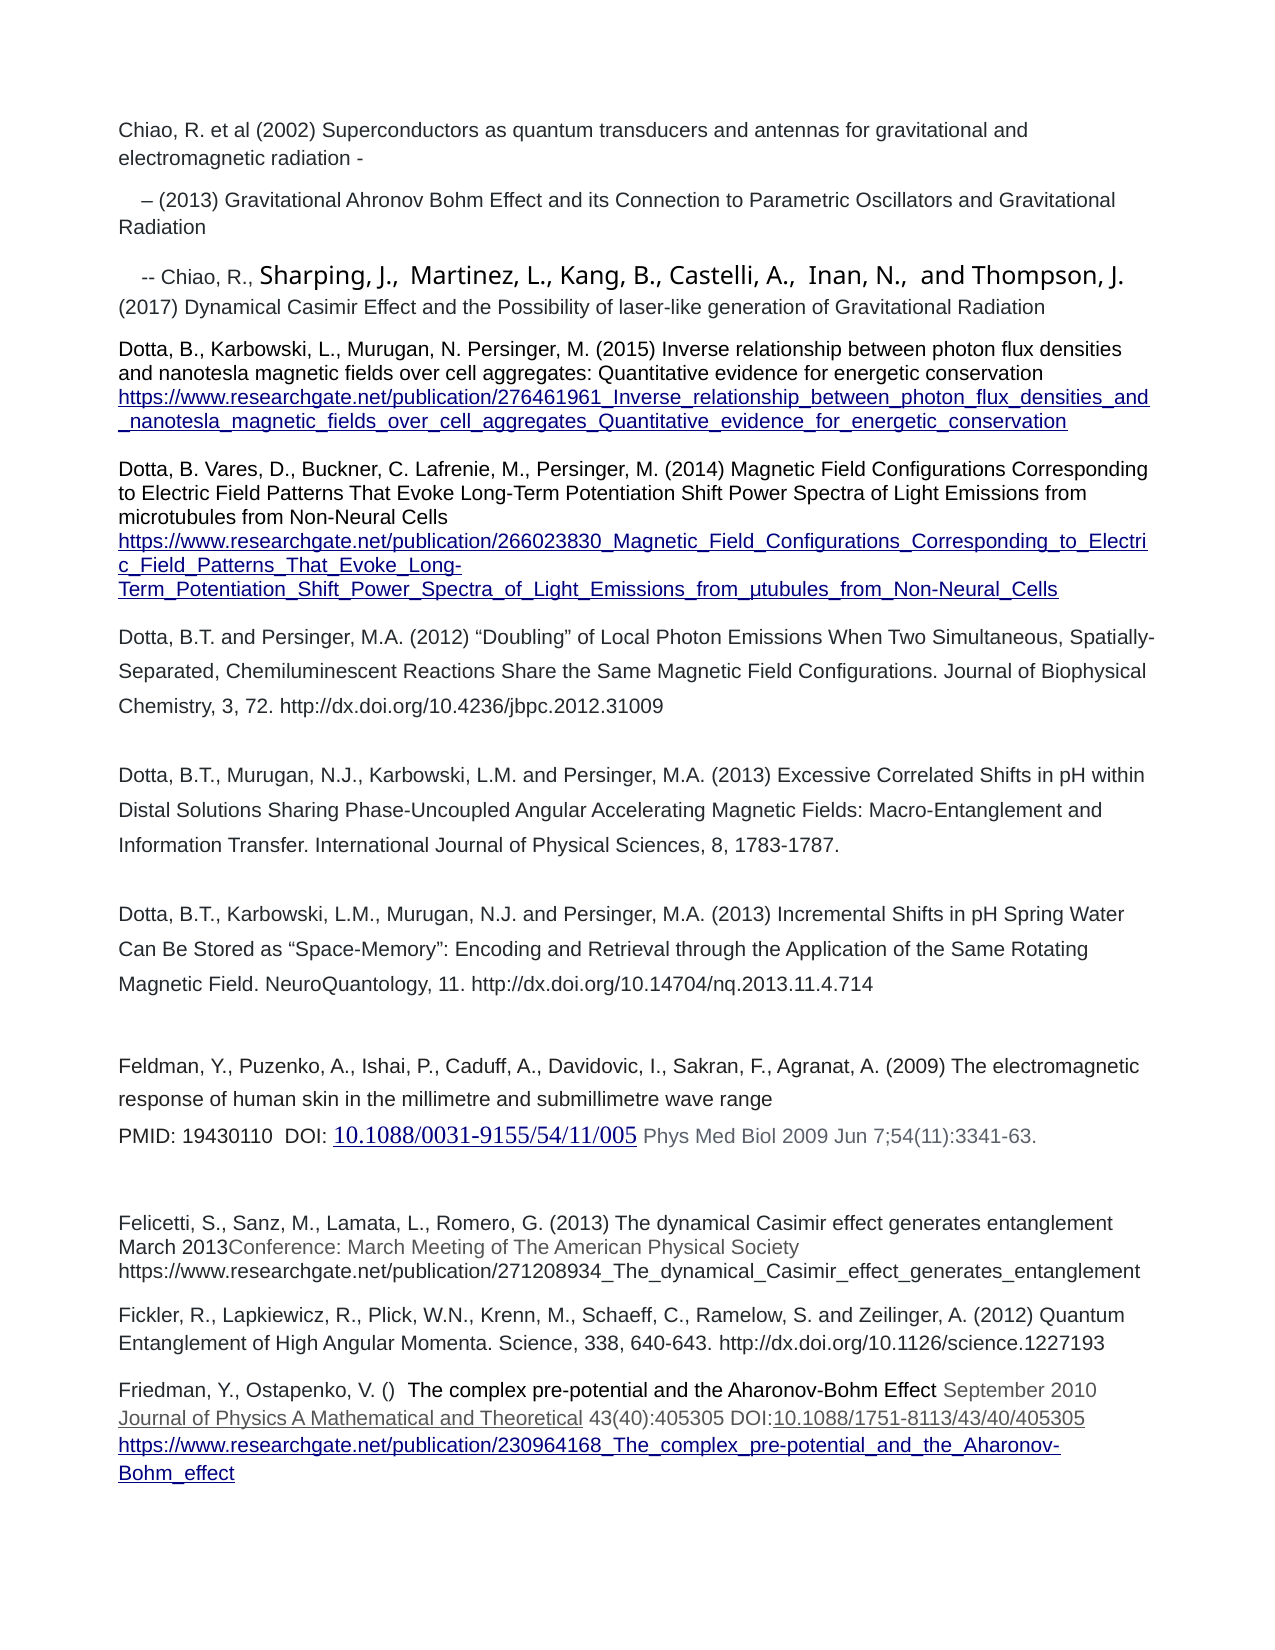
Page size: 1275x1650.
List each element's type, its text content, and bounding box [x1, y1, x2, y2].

text – (2013) Gravitational Ahronov Bohm Effect and its Connection to Parametric Oscillators and Gravitational Radiation [118, 188, 1157, 239]
list PMID: 19430110 DOI: 10.1088/0031-9155/54/11/005 Phys Med Biol 2009 Jun 7;54(11):3341-63. [118, 1121, 1157, 1149]
text Dotta, B.T., Murugan, N.J., Karbowski, L.M. and Persinger, M.A. (2013) Excessive Correlated Shifts in pH within Distal Solutions Sharing Phase-Uncoupled Angular Accelerating Magnetic Fields: Macro-Entanglement and Information Transfer. International Journal of Physical Sciences, 8, 1783-1787. [118, 763, 1157, 857]
text Friedman, Y., Ostapenko, V. () The complex pre-potential and the Aharonov-Bohm Effect September 2010 Journal of Physics A Mathematical and Theoretical 43(40):405305 DOI:10.1088/1751-8113/43/40/405305 https://www.researchgate.net/publication/230964168_The_complex_pre-potential_and_the_Aharonov-Bohm_effect [118, 1378, 1157, 1484]
subtitle Felicetti, S., Sanz, M., Lamata, L., Romero, G. (2013) The dynamical Casimir effect generates entanglement March 2013Conference: March Meeting of The American Physical Society https://www.researchgate.net/publication/271208934_The_dynamical_Casimir_effect_generates_entanglement [118, 1211, 1157, 1283]
text Chiao, R. et al (2002) Superconductors as quantum transducers and antennas for gravitational and electromagnetic radiation - [118, 118, 1157, 169]
subtitle Feldman, Y., Puzenko, A., Ishai, P., Caduff, A., Davidovic, I., Sakran, F., Agranat, A. (2009) The electromagnetic response of human skin in the millimetre and submillimetre wave range [118, 1053, 1157, 1111]
text Dotta, B., Karbowski, L., Murugan, N. Persinger, M. (2015) Inverse relationship between photon flux densities and nanotesla magnetic fields over cell aggregates: Quantitative evidence for energetic conservation https://www.researchgate.net/publication/276461961_Inverse_relationship_between_photon_flux_densities_and_nanotesla_magnetic_fields_over_cell_aggregates_Quantitative_evidence_for_energetic_conservation [118, 337, 1157, 433]
text Dotta, B.T., Karbowski, L.M., Murugan, N.J. and Persinger, M.A. (2013) Incremental Shifts in pH Spring Water Can Be Stored as “Space-Memory”: Encoding and Retrieval through the Application of the Same Rotating Magnetic Field. NeuroQuantology, 11. http://dx.doi.org/10.14704/nq.2013.11.4.714 [118, 902, 1157, 995]
text Fickler, R., Lapkiewicz, R., Plick, W.N., Krenn, M., Schaeff, C., Ramelow, S. and Zeilinger, A. (2012) Quantum Entanglement of High Angular Momenta. Science, 338, 640-643. http://dx.doi.org/10.1126/science.1227193 [118, 1303, 1157, 1354]
text Dotta, B.T. and Persinger, M.A. (2012) “Doubling” of Local Photon Emissions When Two Simultaneous, Spatially- Separated, Chemiluminescent Reactions Share the Same Magnetic Field Configurations. Journal of Biophysical Chemistry, 3, 72. http://dx.doi.org/10.4236/jbpc.2012.31009 [118, 624, 1157, 718]
text -- Chiao, R., Sharping, J., Martinez, L., Kang, B., Castelli, A., Inan, N., and Thompson, J. (2017) Dynamical Casimir Effect and the Possibility of laser-like generation of Gravitational Radiation [118, 257, 1157, 319]
text Dotta, B. Vares, D., Buckner, C. Lafrenie, M., Persinger, M. (2014) Magnetic Field Configurations Corresponding to Electric Field Patterns That Evoke Long-Term Potentiation Shift Power Spectra of Light Emissions from microtubules from Non-Neural Cells https://www.researchgate.net/publication/266023830_Magnetic_Field_Configurations_Corresponding_to_Electric_Field_Patterns_That_Evoke_Long-Term_Potentiation_Shift_Power_Spectra_of_Light_Emissions_from_μtubules_from_Non-Neural_Cells [118, 457, 1157, 601]
